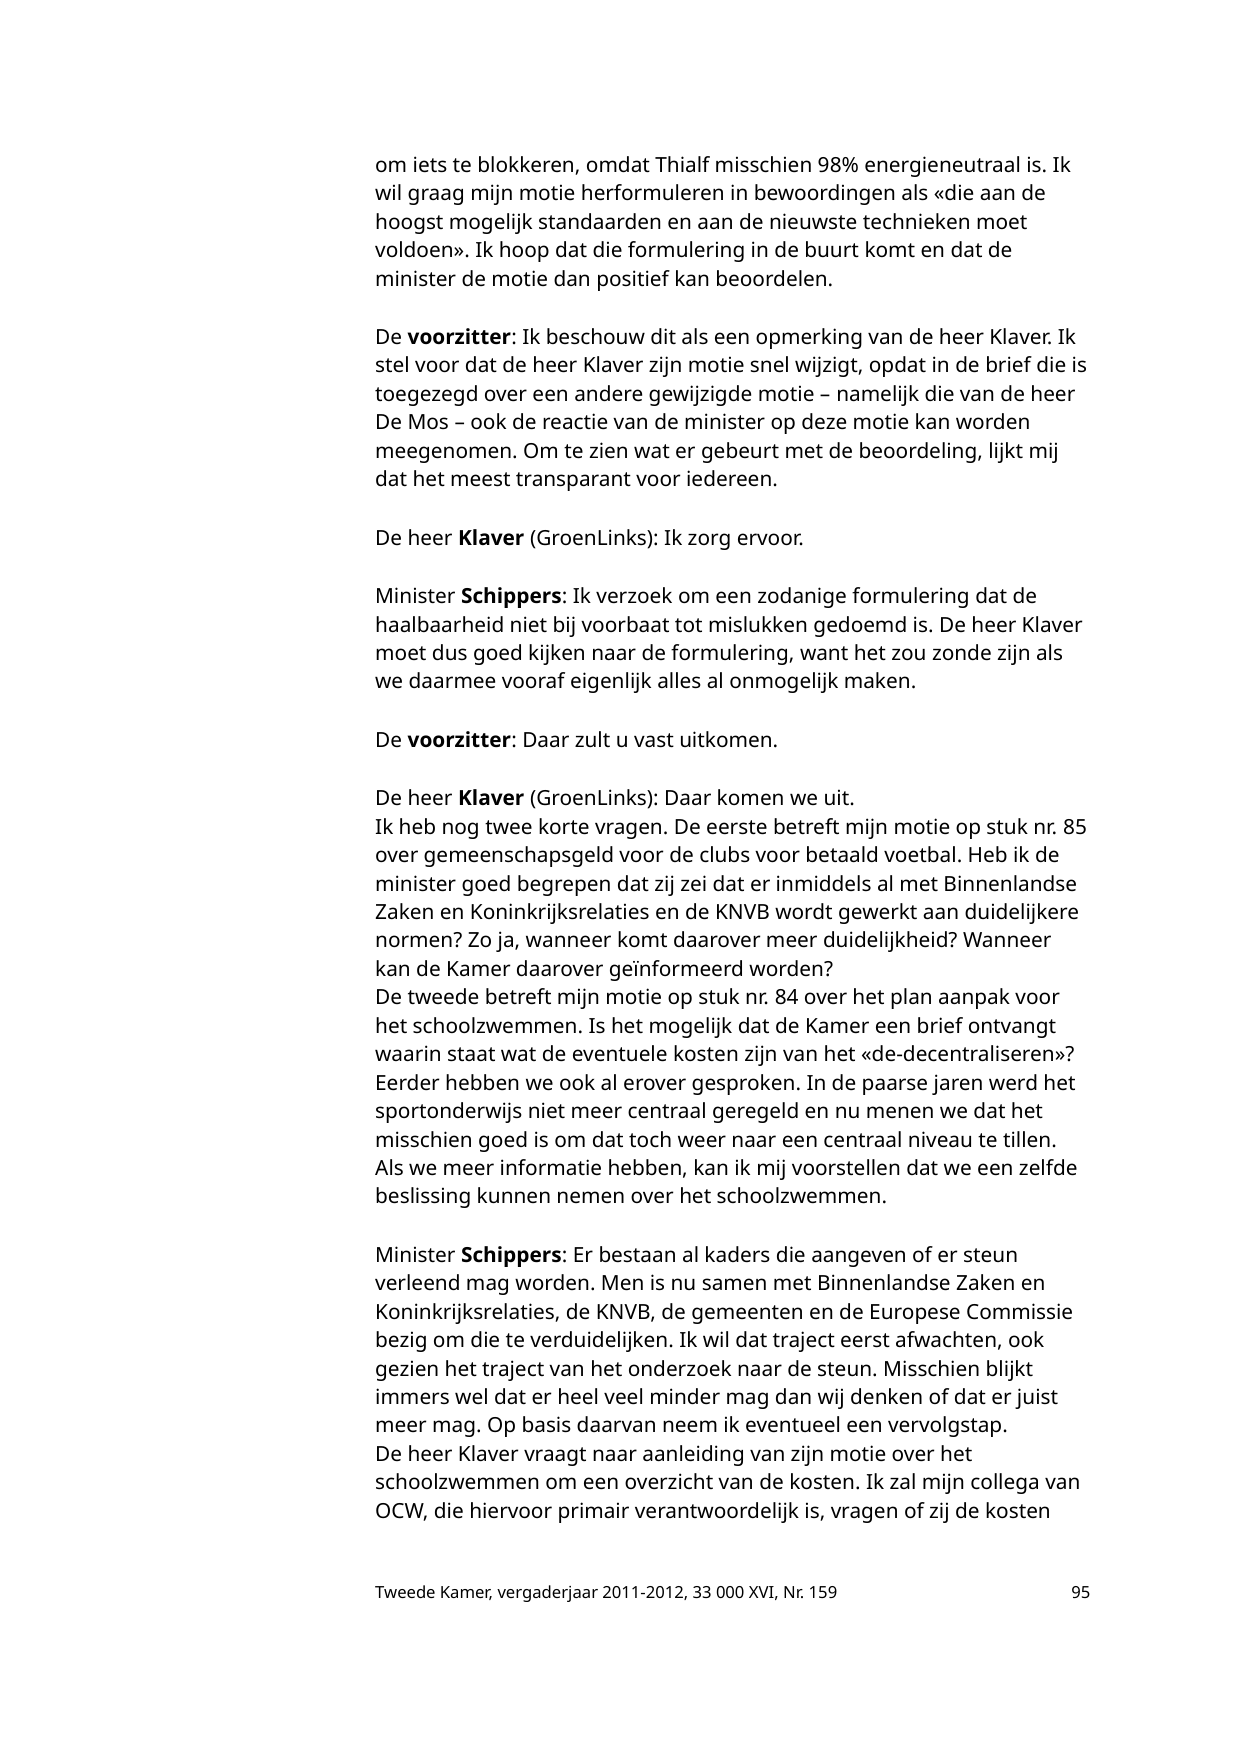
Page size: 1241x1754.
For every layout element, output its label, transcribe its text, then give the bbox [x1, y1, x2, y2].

text Minister Schippers: Er bestaan al kaders die aangeven of er steun verleend mag worden. Men is nu samen met Binnenlandse Zaken en Koninkrijksrelaties, de KNVB, de gemeenten en de Europese Commissie bezig om die te verduidelijken. Ik wil dat traject eerst afwachten, ook gezien het traject van het onderzoek naar de steun. Misschien blijkt immers wel dat er heel veel minder mag dan wij denken of dat er juist meer mag. Op basis daarvan neem ik eventueel een vervolgstap. [375, 1240, 1090, 1439]
text De heer Klaver (GroenLinks): Daar komen we uit. [375, 783, 1090, 812]
text De heer Klaver (GroenLinks): Ik zorg ervoor. [375, 523, 1090, 551]
text om iets te blokkeren, omdat Thialf misschien 98% energieneutraal is. Ik wil graag mijn motie herformuleren in bewoordingen als «die aan de hoogst mogelijk standaarden en aan de nieuwste technieken moet voldoen». Ik hoop dat die formulering in de buurt komt en dat de minister de motie dan positief kan beoordelen. [375, 150, 1090, 292]
text Minister Schippers: Ik verzoek om een zodanige formulering dat de haalbaarheid niet bij voorbaat tot mislukken gedoemd is. De heer Klaver moet dus goed kijken naar de formulering, want het zou zonde zijn als we daarmee vooraf eigenlijk alles al onmogelijk maken. [375, 581, 1090, 695]
text De voorzitter: Ik beschouw dit als een opmerking van de heer Klaver. Ik stel voor dat de heer Klaver zijn motie snel wijzigt, opdat in de brief die is toegezegd over een andere gewijzigde motie – namelijk die van de heer De Mos – ook de reactie van de minister op deze motie kan worden meegenomen. Om te zien wat er gebeurt met de beoordeling, lijkt mij dat het meest transparant voor iedereen. [375, 322, 1090, 493]
text De tweede betreft mijn motie op stuk nr. 84 over het plan aanpak voor het schoolzwemmen. Is het mogelijk dat de Kamer een brief ontvangt waarin staat wat de eventuele kosten zijn van het «de-decentraliseren»? Eerder hebben we ook al erover gesproken. In de paarse jaren werd het sportonderwijs niet meer centraal geregeld en nu menen we dat het misschien goed is om dat toch weer naar een centraal niveau te tillen. Als we meer informatie hebben, kan ik mij voorstellen dat we een zelfde beslissing kunnen nemen over het schoolzwemmen. [375, 982, 1090, 1210]
text De heer Klaver vraagt naar aanleiding van zijn motie over het schoolzwemmen om een overzicht van de kosten. Ik zal mijn collega van OCW, die hiervoor primair verantwoordelijk is, vragen of zij de kosten [375, 1439, 1090, 1524]
text Ik heb nog twee korte vragen. De eerste betreft mijn motie op stuk nr. 85 over gemeenschapsgeld voor de clubs voor betaald voetbal. Heb ik de minister goed begrepen dat zij zei dat er inmiddels al met Binnenlandse Zaken en Koninkrijksrelaties en de KNVB wordt gewerkt aan duidelijkere normen? Zo ja, wanneer komt daarover meer duidelijkheid? Wanneer kan de Kamer daarover geïnformeerd worden? [375, 812, 1090, 982]
text De voorzitter: Daar zult u vast uitkomen. [375, 725, 1090, 753]
